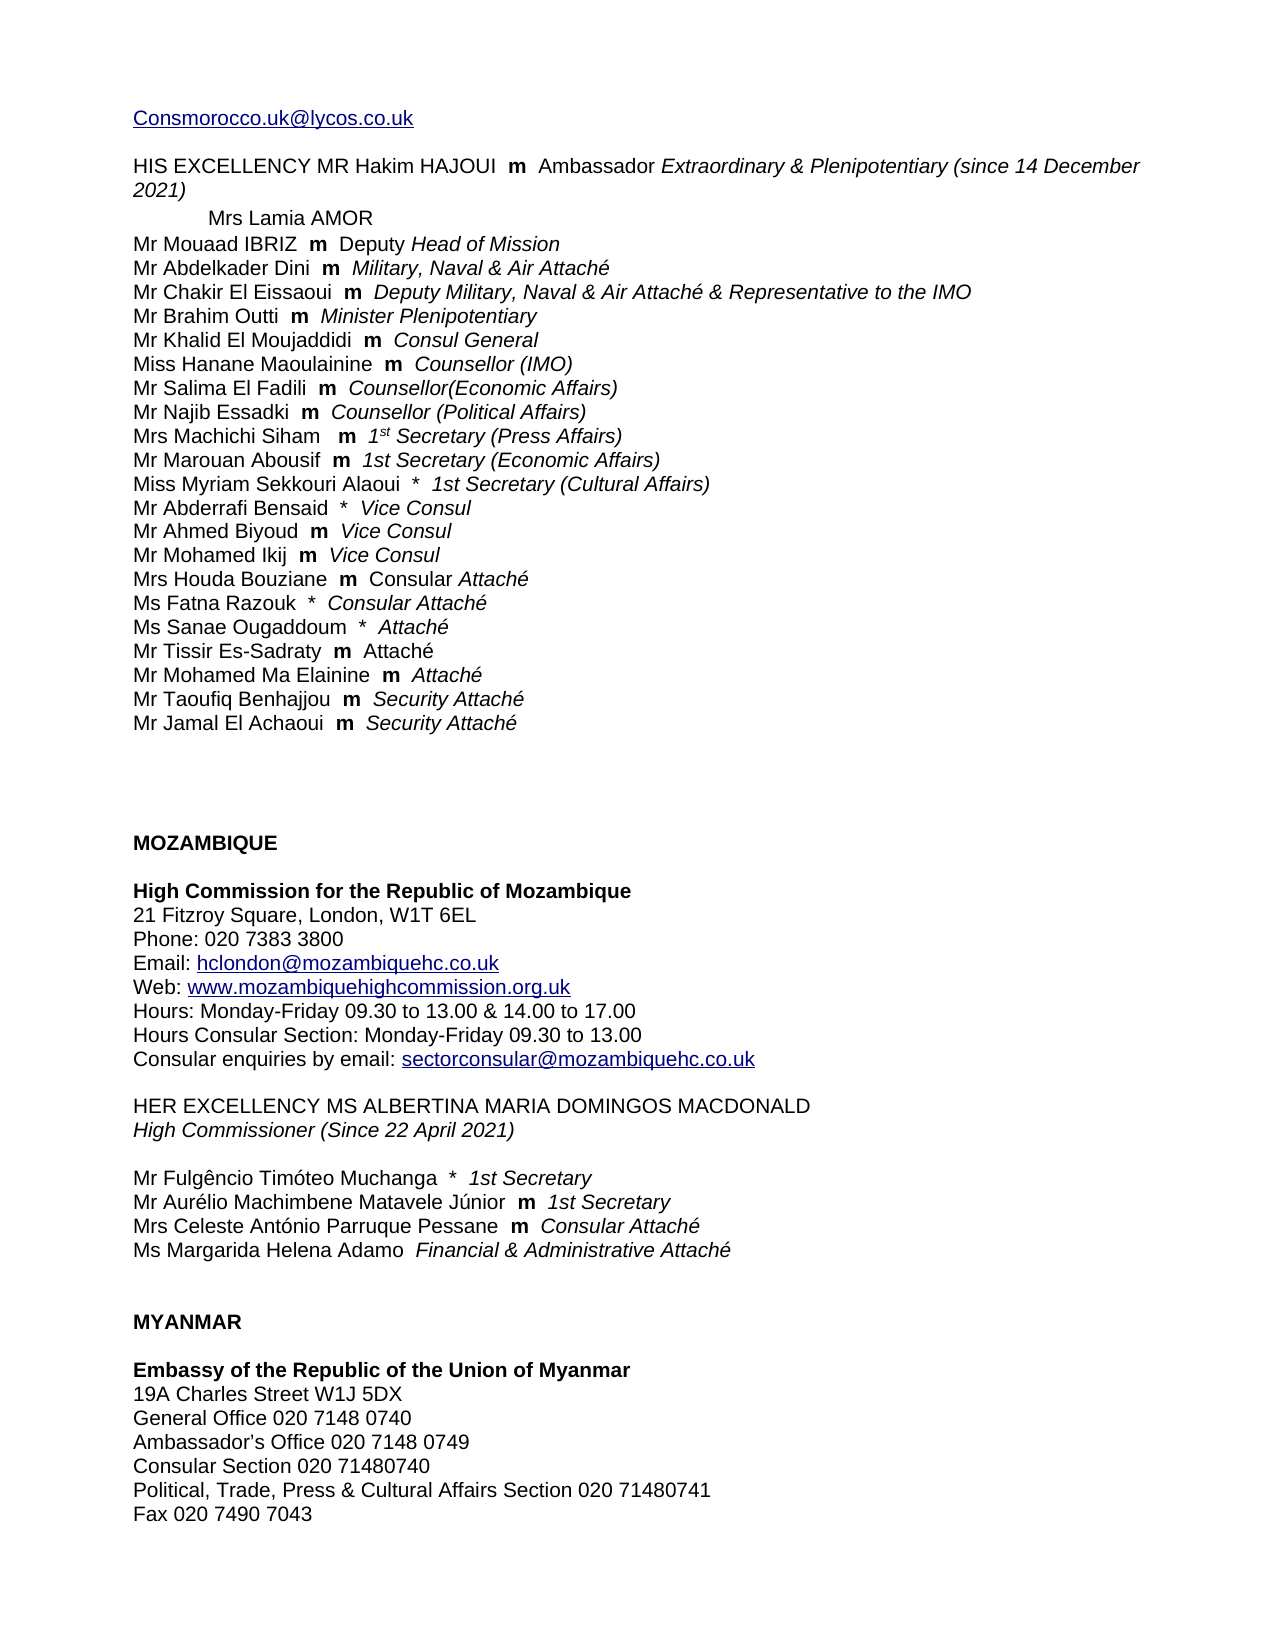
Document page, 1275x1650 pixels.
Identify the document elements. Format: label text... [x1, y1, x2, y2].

text Email: hclondon@mozambiquehc.co.uk [133, 951, 1181, 974]
text Consmorocco.uk@lycos.co.uk HIS EXCELLENCY MR Hakim HAJOUI m Ambassador Extraordinary & Plenipotentiary (since 14 December 2021) Mrs Lamia AMOR Mr Mouaad IBRIZ m Deputy Head of Mission Mr Abdelkader Dini m Military, Naval & Air Attaché Mr Chakir El Eissaoui m Deputy Military, Naval & Air Attaché & Representative to the IMO Mr Brahim Outti m Minister Plenipotentiary Mr Khalid El Moujaddidi m Consul General Miss Hanane Maoulainine m Counsellor (IMO) Mr Salima El Fadili m Counsellor(Economic Affairs) [133, 106, 1181, 399]
text MYANMAR [133, 1310, 1181, 1334]
text General Office 020 7148 0740 [133, 1406, 1181, 1430]
text Hours Consular Section: Monday-Friday 09.30 to 13.00 [133, 1022, 1181, 1046]
text Embassy of the Republic of the Union of Myanmar [133, 1358, 1181, 1382]
text Consular enquiries by email: sectorconsular@mozambiquehc.co.uk [133, 1046, 1181, 1070]
text Ms Margarida Helena Adamo Financial & Administrative Attaché [133, 1238, 1181, 1262]
text Mr Fulgêncio Timóteo Muchanga * 1st Secretary [133, 1166, 1181, 1190]
text Mr Najib Essadki m Counsellor (Political Affairs) Mrs Machichi Siham m 1st Secretary (Press Affairs) Mr Marouan Abousif m 1st Secretary (Economic Affairs) Miss Myriam Sekkouri Alaoui * 1st Secretary (Cultural Affairs) Mr Abderrafi Bensaid * Vice Consul Mr Ahmed Biyoud m Vice Consul Mr Mohamed Ikij m Vice Consul Mrs Houda Bouziane m Consular Attaché Ms Fatna Razouk * Consular Attaché Ms Sanae Ougaddoum * Attaché Mr Tissir Es-Sadraty m Attaché Mr Mohamed Ma Elainine m Attaché Mr Taoufiq Benhajjou m Security Attaché Mr Jamal El Achaoui m Security Attaché [133, 399, 1181, 735]
text Ambassador’s Office 020 7148 0749 [133, 1430, 1181, 1454]
text Web: www.mozambiquehighcommission.org.uk [133, 974, 1181, 998]
text 19A Charles Street W1J 5DX [133, 1382, 1181, 1406]
text High Commission for the Republic of Mozambique [133, 879, 1181, 903]
text Hours: Monday-Friday 09.30 to 13.00 & 14.00 to 17.00 [133, 998, 1181, 1022]
text 21 Fitzroy Square, London, W1T 6EL [133, 903, 1181, 927]
text Political, Trade, Press & Cultural Affairs Section 020 71480741 [133, 1478, 1181, 1502]
text Fax 020 7490 7043 [133, 1502, 1181, 1526]
text High Commissioner (Since 22 April 2021) [133, 1118, 1181, 1142]
text MOZAMBIQUE [133, 831, 1181, 855]
text Mrs Celeste António Parruque Pessane m Consular Attaché [133, 1214, 1181, 1238]
text Mr Aurélio Machimbene Matavele Júnior m 1st Secretary [133, 1190, 1181, 1214]
text HER EXCELLENCY MS ALBERTINA MARIA DOMINGOS MACDONALD [133, 1094, 1181, 1118]
text Phone: 020 7383 3800 [133, 927, 1181, 951]
text Consular Section 020 71480740 [133, 1454, 1181, 1478]
